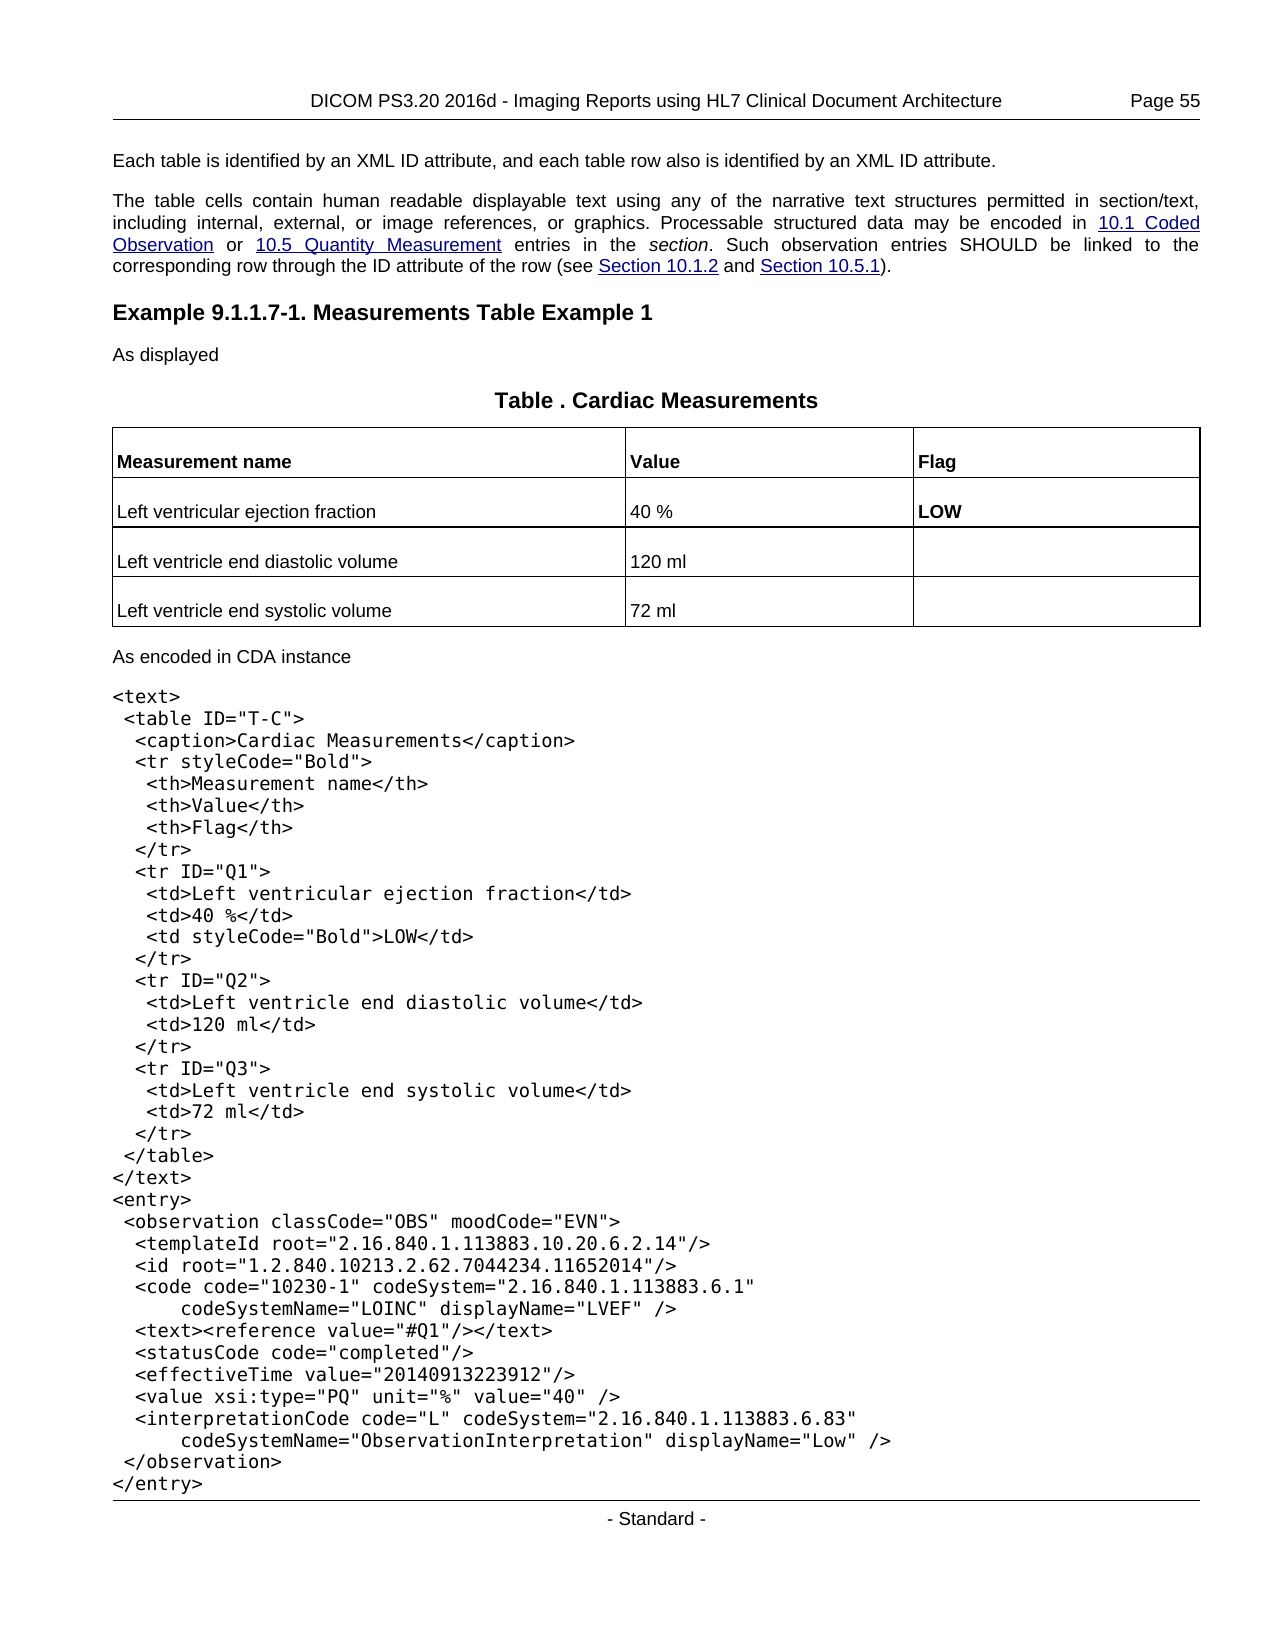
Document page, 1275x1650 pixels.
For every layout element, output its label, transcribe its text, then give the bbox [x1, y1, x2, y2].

table_cell Left ventricle end diastolic volume [113, 528, 625, 576]
table_cell Left ventricular ejection fraction [113, 478, 625, 526]
text Example 9.1.1.7-1. Measurements Table Example 1 [112, 299, 1200, 325]
table_header Measurement name [113, 428, 625, 477]
text <text> <table ID="T-C"> <caption>Cardiac Measurements</caption> <tr styleCode="Bold"> <th>Measurement name</th> <th>Value</th> <th>Flag</th> </tr> <tr ID="Q1"> <td>Left ventricular ejection fraction</td> <td>40 %</td> <td styleCode="Bold">LOW</td> </tr> <tr ID="Q2"> <td>Left ventricle end diastolic volume</td> <td>120 ml</td> </tr> <tr ID="Q3"> <td>Left ventricle end systolic volume</td> <td>72 ml</td> </tr> </table> </text> <entry> <observation classCode="OBS" moodCode="EVN"> <templateId root="2.16.840.1.113883.10.20.6.2.14"/> <id root="1.2.840.10213.2.62.7044234.11652014"/> <code code="10230-1" codeSystem="2.16.840.1.113883.6.1" codeSystemName="LOINC" displayName="LVEF" /> <text><reference value="#Q1"/></text> <statusCode code="completed"/> <effectiveTime value="20140913223912"/> <value xsi:type="PQ" unit="%" value="40" /> <interpretationCode code="L" codeSystem="2.16.840.1.113883.6.83" codeSystemName="ObservationInterpretation" displayName="Low" /> </observation> </entry> [112, 686, 1200, 1495]
text As encoded in CDA instance [112, 646, 1200, 667]
text The table cells contain human readable displayable text using any of the narrative text structures permitted in section/text, including internal, external, or image references, or graphics. Processable structured data may be encoded in 10.1 Coded Observation or 10.5 Quantity Measurement entries in the section. Such observation entries SHOULD be linked to the corresponding row through the ID attribute of the row (see Section 10.1.2 and Section 10.5.1). [112, 190, 1200, 277]
table_cell 120 ml [626, 528, 913, 576]
table_cell [914, 577, 1199, 626]
table_cell LOW [914, 478, 1199, 526]
table_header Value [626, 428, 913, 477]
table_cell 72 ml [626, 577, 913, 626]
table_header Flag [914, 428, 1199, 477]
table_cell [914, 528, 1199, 576]
text Table . Cardiac Measurements [112, 388, 1200, 413]
table_cell 40 % [626, 478, 913, 526]
table_cell Left ventricle end systolic volume [113, 577, 625, 626]
text As displayed [112, 344, 1200, 365]
text Each table is identified by an XML ID attribute, and each table row also is identified by an XML ID attribute. [112, 150, 1200, 172]
